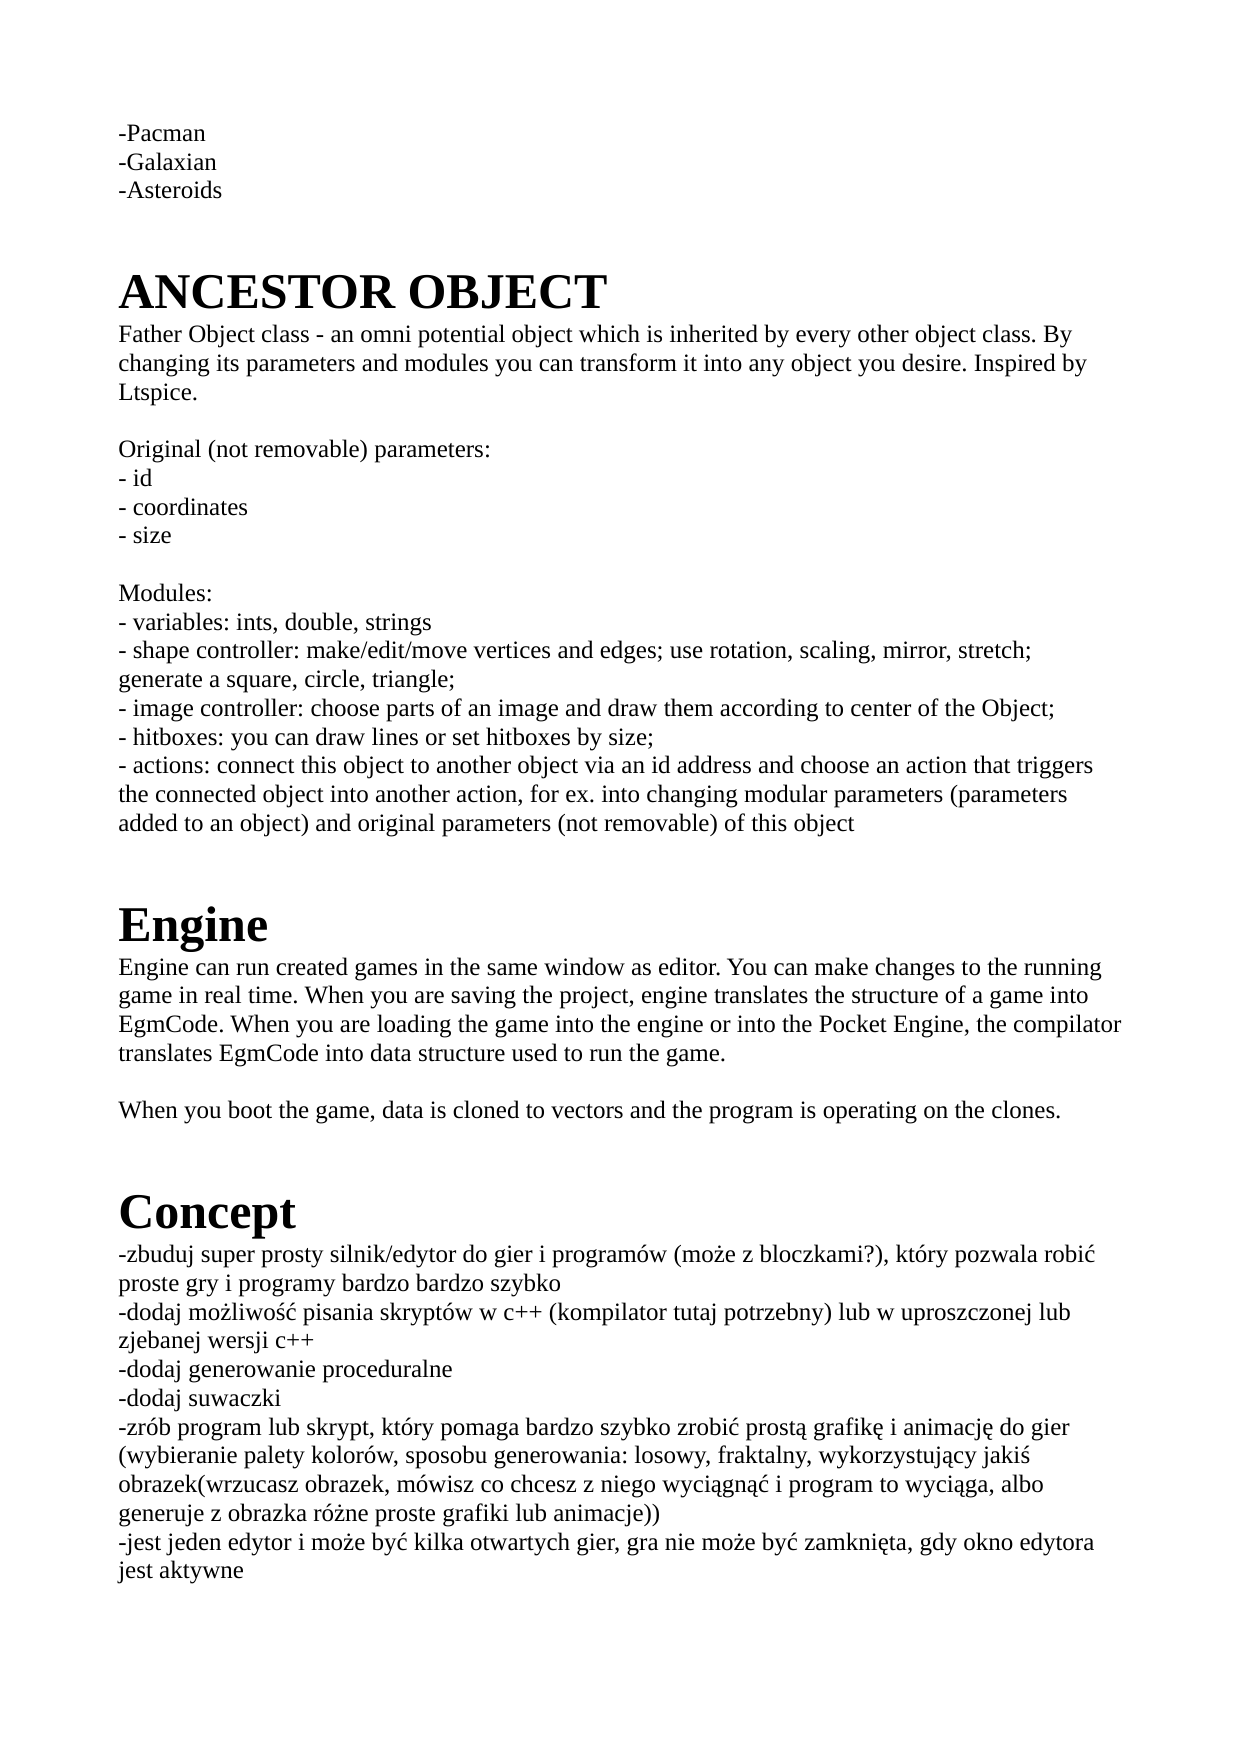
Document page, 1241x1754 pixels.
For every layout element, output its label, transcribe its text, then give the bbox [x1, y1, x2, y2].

text - image controller: choose parts of an image and draw them according to center of the Object; [118, 693, 1122, 722]
text When you boot the game, data is cloned to vectors and the program is operating on the clones. [118, 1096, 1122, 1124]
text Engine [118, 894, 1122, 952]
text -zrób program lub skrypt, który pomaga bardzo szybko zrobić prostą grafikę i animację do gier (wybieranie palety kolorów, sposobu generowania: losowy, fraktalny, wykorzystujący jakiś obrazek(wrzucasz obrazek, mówisz co chcesz z niego wyciągnąć i program to wyciąga, albo generuje z obrazka różne proste grafiki lub animacje)) [118, 1412, 1122, 1527]
text - shape controller: make/edit/move vertices and edges; use rotation, scaling, mirror, stretch; generate a square, circle, triangle; [118, 636, 1122, 693]
text -Asteroids [118, 176, 1122, 204]
text Original (not removable) parameters: [118, 434, 1122, 463]
text - size [118, 521, 1122, 549]
text Engine can run created games in the same window as editor. You can make changes to the running game in real time. When you are saving the project, engine translates the structure of a game into EgmCode. When you are loading the game into the engine or into the Pocket Engine, the compilator translates EgmCode into data structure used to run the game. [118, 952, 1122, 1067]
text - hitboxes: you can draw lines or set hitboxes by size; [118, 722, 1122, 751]
text - coordinates [118, 492, 1122, 521]
text -jest jeden edytor i może być kilka otwartych gier, gra nie może być zamknięta, gdy okno edytora jest aktywne [118, 1527, 1122, 1584]
text -Galaxian [118, 147, 1122, 176]
text Concept [118, 1182, 1122, 1239]
text -dodaj suwaczki [118, 1383, 1122, 1412]
text - actions: connect this object to another object via an id address and choose an action that triggers the connected object into another action, for ex. into changing modular parameters (parameters added to an object) and original parameters (not removable) of this object [118, 751, 1122, 837]
text - id [118, 463, 1122, 492]
text -dodaj możliwość pisania skryptów w c++ (kompilator tutaj potrzebny) lub w uproszczonej lub zjebanej wersji c++ [118, 1297, 1122, 1354]
text ANCESTOR OBJECT [118, 262, 1122, 319]
text -zbuduj super prosty silnik/edytor do gier i programów (może z bloczkami?), który pozwala robić proste gry i programy bardzo bardzo szybko [118, 1239, 1122, 1297]
text Father Object class - an omni potential object which is inherited by every other object class. By changing its parameters and modules you can transform it into any object you desire. Inspired by Ltspice. [118, 319, 1122, 406]
text -dodaj generowanie proceduralne [118, 1354, 1122, 1383]
text -Pacman [118, 118, 1122, 147]
text - variables: ints, double, strings [118, 607, 1122, 636]
text Modules: [118, 578, 1122, 607]
